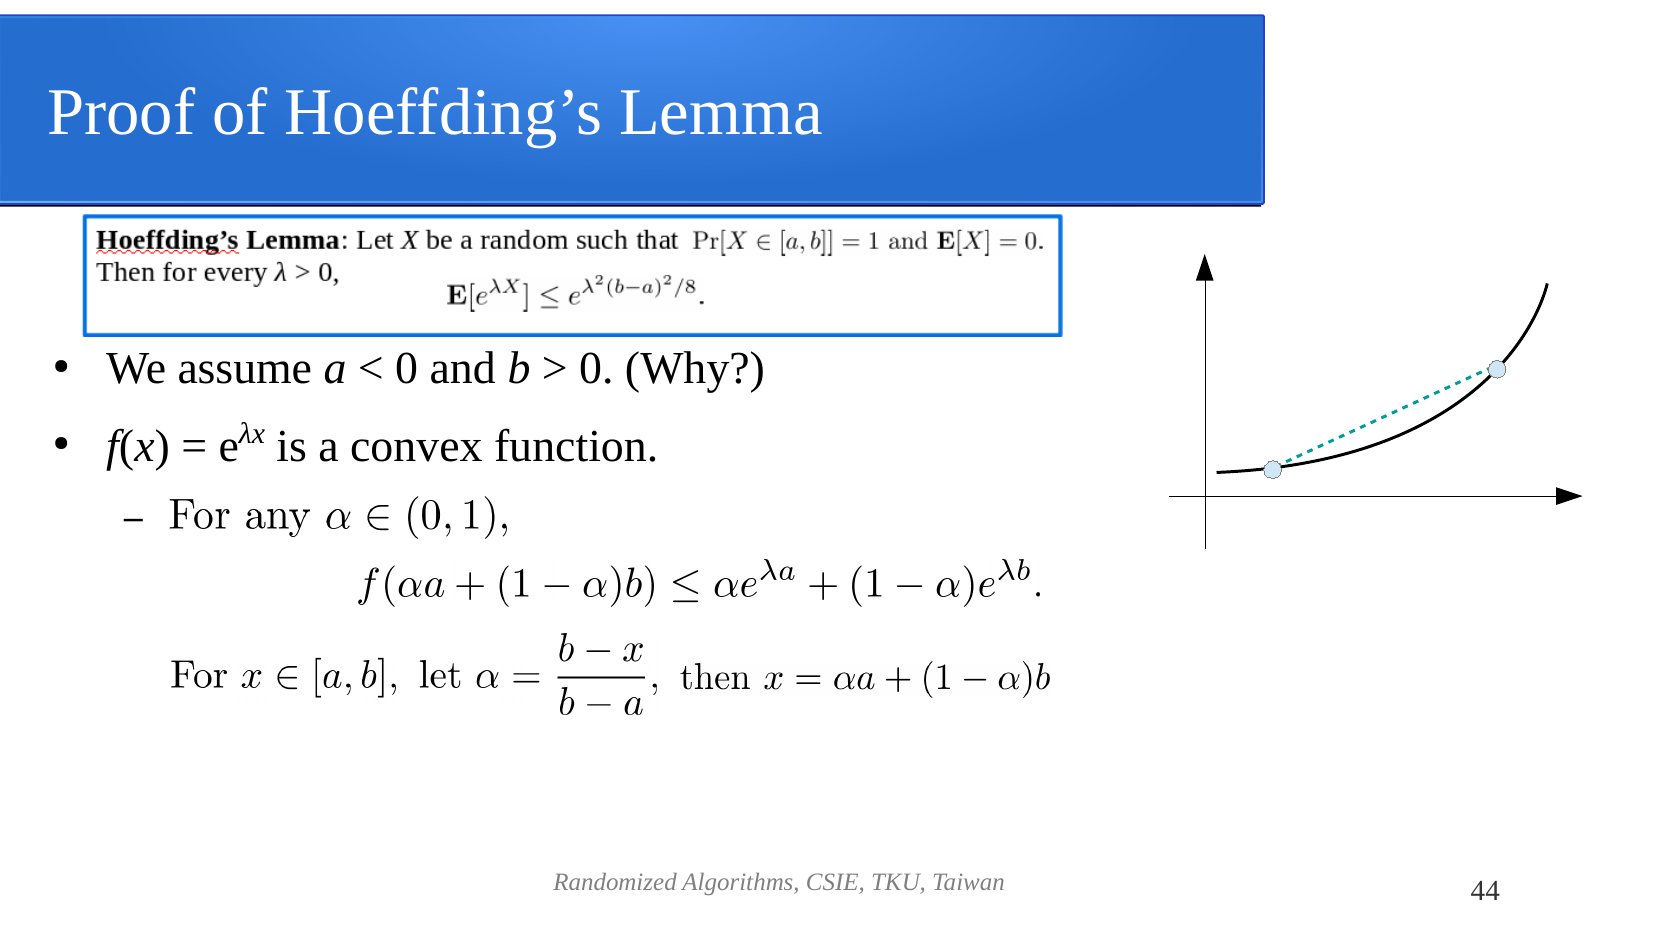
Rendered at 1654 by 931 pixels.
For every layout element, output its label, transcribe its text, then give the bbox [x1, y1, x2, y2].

title Proof of Hoeffding’s Lemma [47, 35, 1199, 189]
picture [680, 661, 1050, 698]
list We assume a < 0 and b > 0. (Why?) f(x) = eλx is a convex function. [1206, 342, 1524, 496]
text_box [1263, 460, 1282, 479]
picture [82, 212, 1063, 337]
picture [358, 559, 1040, 607]
text_box [1488, 360, 1506, 379]
list We assume a < 0 and b > 0. (Why?) f(x) = eλx is a convex function. [35, 342, 1524, 764]
picture [171, 633, 657, 715]
picture [169, 496, 507, 539]
